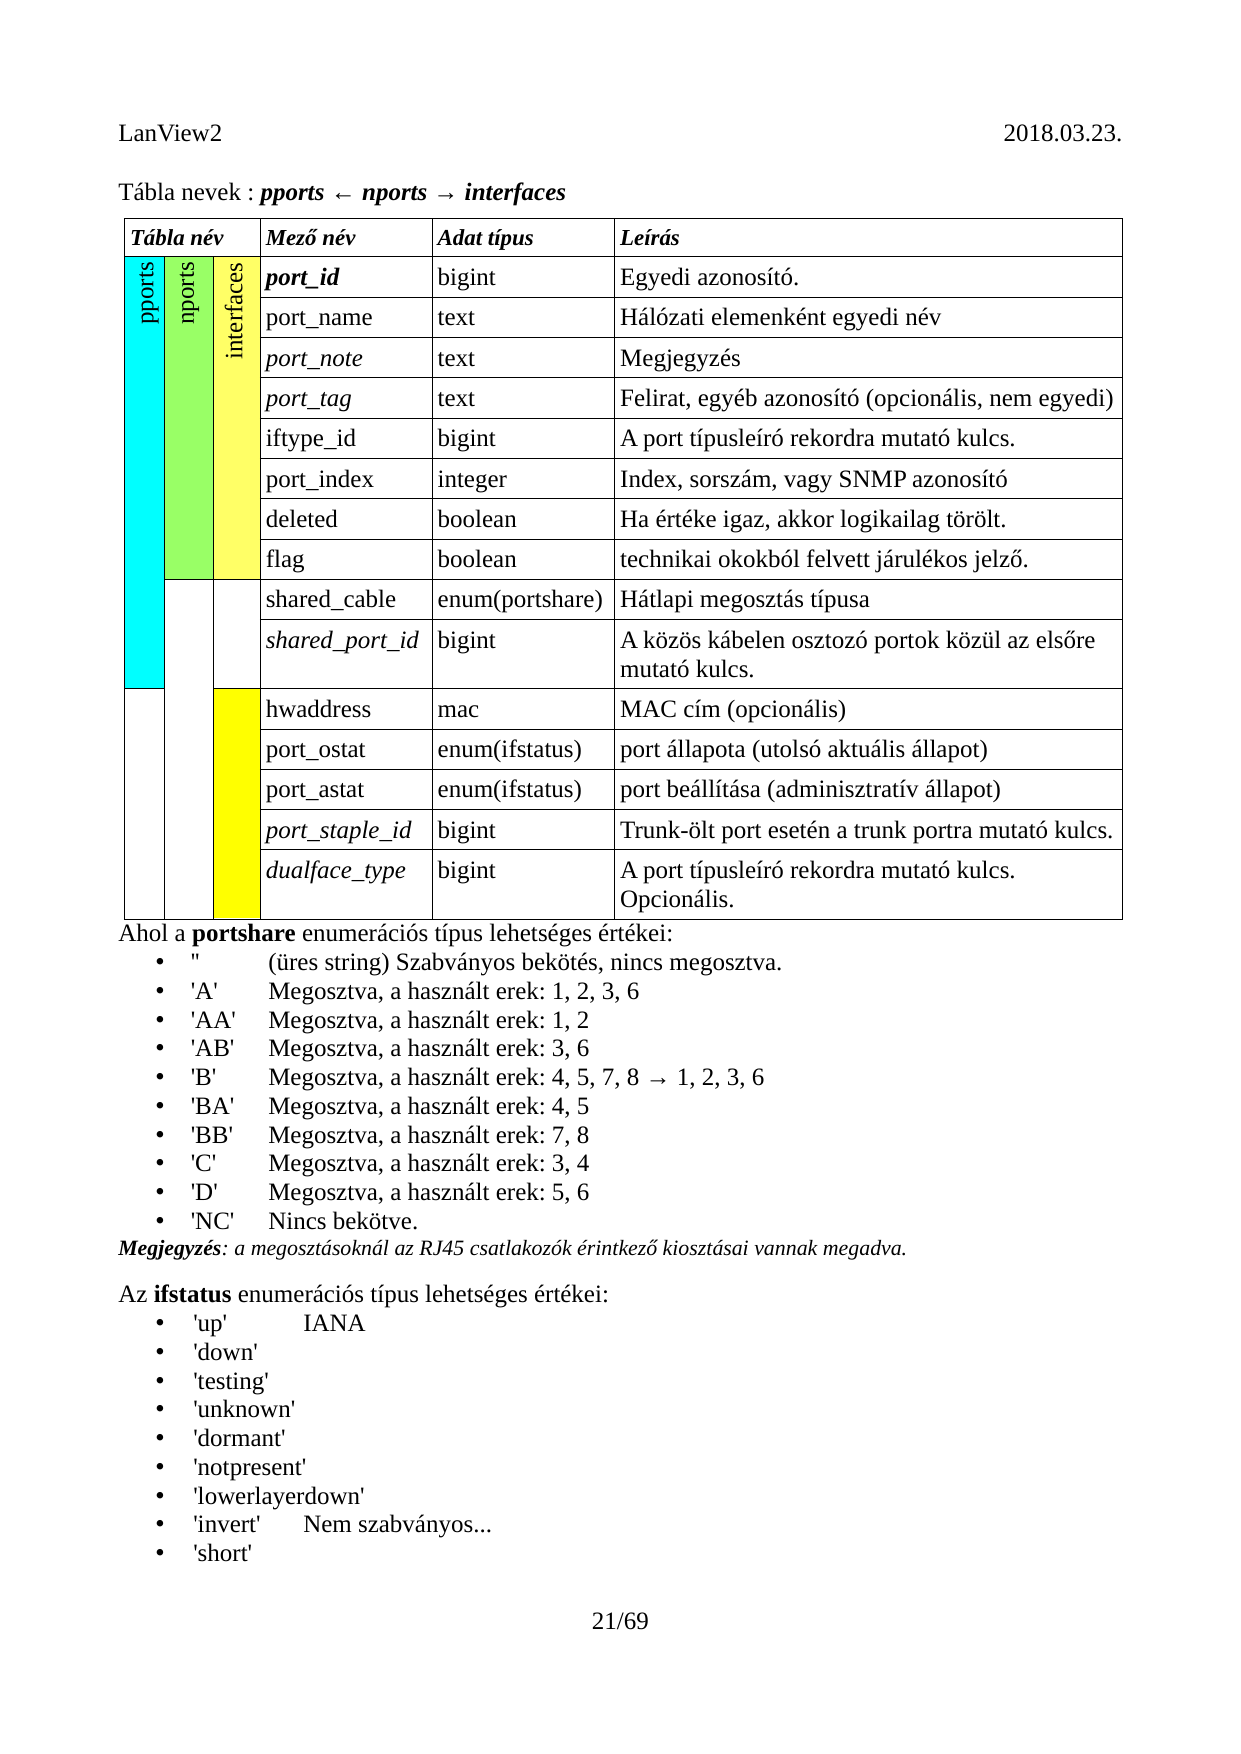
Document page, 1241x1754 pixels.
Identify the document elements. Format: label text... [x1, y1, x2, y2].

table_cell port beállítása (adminisztratív állapot) [615, 770, 1122, 809]
table_cell Hálózati elemenként egyedi név [615, 298, 1122, 337]
table_cell hwaddress [261, 689, 432, 728]
table_cell Hátlapi megosztás típusa [615, 580, 1122, 619]
text Tábla nevek : pports ← nports → interfaces [118, 177, 1122, 206]
table_cell Egyedi azonosító. [615, 257, 1122, 297]
table_cell nports [165, 257, 213, 579]
table_cell A port típusleíró rekordra mutató kulcs. [615, 419, 1122, 458]
list 'down' [156, 1337, 1122, 1366]
table_cell deleted [261, 499, 432, 538]
table_cell technikai okokból felvett járulékos jelző. [615, 540, 1122, 579]
table_cell dualface_type [261, 850, 432, 918]
table_cell integer [433, 459, 614, 498]
list 'short' [156, 1538, 1122, 1567]
list 'B' Megosztva, a használt erek: 4, 5, 7, 8 → 1, 2, 3, 6 [156, 1062, 1122, 1091]
table_cell shared_port_id [261, 620, 432, 688]
list 'D' Megosztva, a használt erek: 5, 6 [156, 1177, 1122, 1206]
table_cell port_staple_id [261, 810, 432, 849]
table_cell [125, 689, 164, 918]
table_cell mac [433, 689, 614, 728]
list 'C' Megosztva, a használt erek: 3, 4 [156, 1148, 1122, 1177]
list 'BB' Megosztva, a használt erek: 7, 8 [156, 1120, 1122, 1148]
list 'AB' Megosztva, a használt erek: 3, 6 [156, 1033, 1122, 1062]
table_cell boolean [433, 540, 614, 579]
table_cell Felirat, egyéb azonosító (opcionális, nem egyedi) [615, 378, 1122, 417]
table_cell Ha értéke igaz, akkor logikailag törölt. [615, 499, 1122, 538]
table_cell [214, 580, 260, 688]
list 'testing' [156, 1366, 1122, 1394]
table_cell text [433, 378, 614, 417]
table_cell port_astat [261, 770, 432, 809]
table_cell bigint [433, 620, 614, 688]
text Ahol a portshare enumerációs típus lehetséges értékei: [118, 918, 1122, 947]
table_cell bigint [433, 257, 614, 297]
list 'invert' Nem szabványos... [156, 1509, 1122, 1538]
table_cell text [433, 298, 614, 337]
table_cell interfaces [214, 257, 260, 579]
list 'lowerlayerdown' [156, 1481, 1122, 1509]
table_cell port_ostat [261, 730, 432, 769]
table_cell Trunk-ölt port esetén a trunk portra mutató kulcs. [615, 810, 1122, 849]
table_cell A port típusleíró rekordra mutató kulcs. Opcionális. [615, 850, 1122, 918]
table_cell bigint [433, 419, 614, 458]
text Az ifstatus enumerációs típus lehetséges értékei: [118, 1279, 1122, 1308]
table_cell port_tag [261, 378, 432, 417]
table_cell text [433, 338, 614, 377]
table_cell port állapota (utolsó aktuális állapot) [615, 730, 1122, 769]
table_cell port_name [261, 298, 432, 337]
table_header Mező név [261, 219, 432, 256]
table_cell flag [261, 540, 432, 579]
text Megjegyzés: a megosztásoknál az RJ45 csatlakozók érintkező kiosztásai vannak megadva. [118, 1235, 1122, 1260]
table_cell [165, 580, 213, 918]
table_cell port_id [261, 257, 432, 297]
table_header Adat típus [433, 219, 614, 256]
table_header Leírás [615, 219, 1122, 256]
table_cell iftype_id [261, 419, 432, 458]
table_cell pports [125, 257, 164, 688]
table_cell bigint [433, 850, 614, 918]
table_cell Megjegyzés [615, 338, 1122, 377]
table_cell MAC cím (opcionális) [615, 689, 1122, 728]
table_cell port_index [261, 459, 432, 498]
table_header Tábla név [125, 219, 260, 256]
list 'BA' Megosztva, a használt erek: 4, 5 [156, 1091, 1122, 1120]
table_cell port_note [261, 338, 432, 377]
table_cell [214, 689, 260, 918]
table_cell enum(ifstatus) [433, 730, 614, 769]
list 'unknown' [156, 1394, 1122, 1423]
list 'NC' Nincs bekötve. [156, 1206, 1122, 1235]
table_cell enum(portshare) [433, 580, 614, 619]
list 'notpresent' [156, 1452, 1122, 1481]
table_cell A közös kábelen osztozó portok közül az elsőre mutató kulcs. [615, 620, 1122, 688]
table_cell boolean [433, 499, 614, 538]
list '' (üres string) Szabványos bekötés, nincs megosztva. [156, 947, 1122, 976]
list 'dormant' [156, 1423, 1122, 1452]
table_cell Index, sorszám, vagy SNMP azonosító [615, 459, 1122, 498]
list 'A' Megosztva, a használt erek: 1, 2, 3, 6 [156, 976, 1122, 1005]
list 'AA' Megosztva, a használt erek: 1, 2 [156, 1005, 1122, 1033]
table_cell shared_cable [261, 580, 432, 619]
table_cell enum(ifstatus) [433, 770, 614, 809]
table_cell bigint [433, 810, 614, 849]
list 'up' IANA [156, 1308, 1122, 1337]
